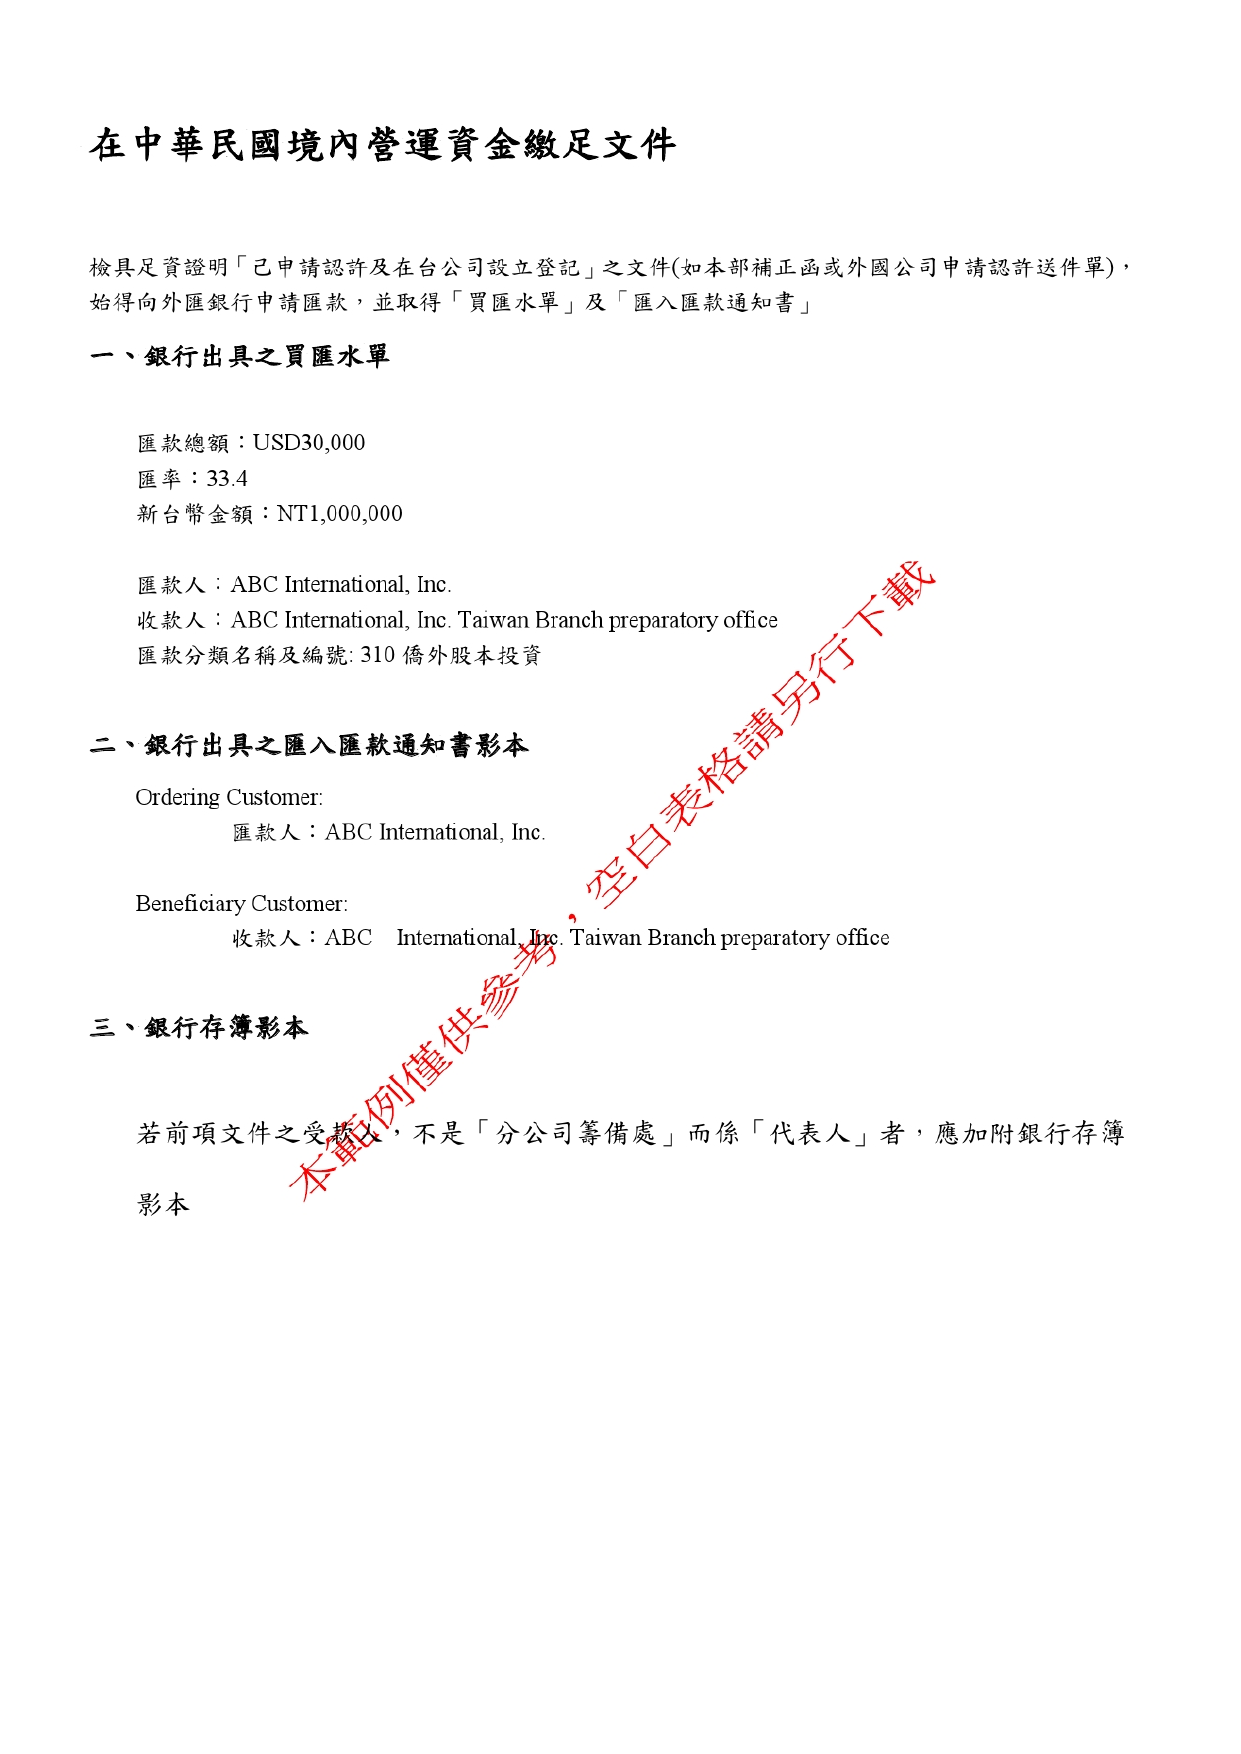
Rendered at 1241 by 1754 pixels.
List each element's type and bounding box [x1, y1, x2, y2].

picture [35, 38, 1205, 1691]
